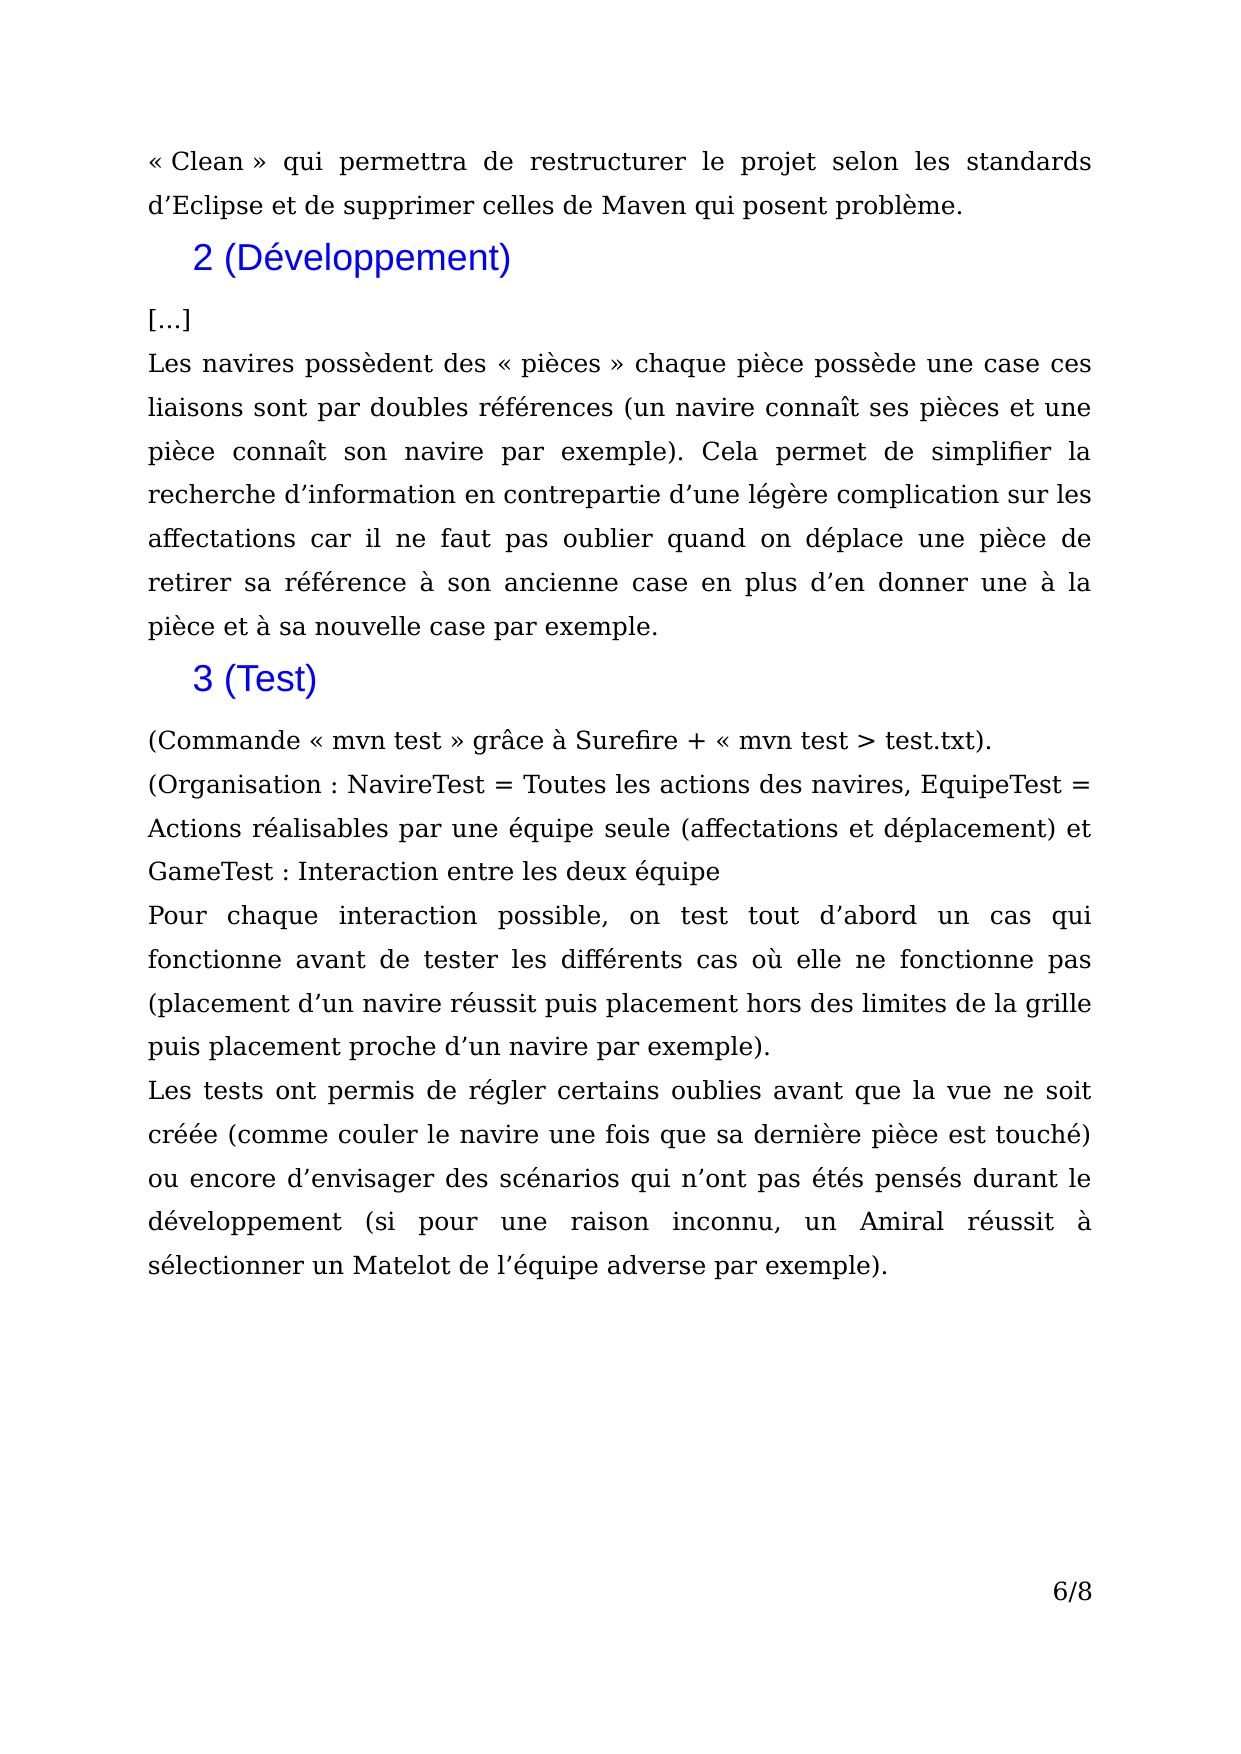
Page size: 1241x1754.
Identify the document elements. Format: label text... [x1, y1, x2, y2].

text [...] [148, 306, 1093, 335]
subtitle (Développement) [192, 235, 1093, 278]
text Les tests ont permis de régler certains oublies avant que la vue ne soit créée (comme couler le navire une fois que sa dernière pièce est touché) ou encore d’envisager des scénarios qui n’ont pas étés pensés durant le développement (si pour une raison inconnu, un Amiral réussit à sélectionner un Matelot de l’équipe adverse par exemple). [148, 1076, 1093, 1281]
text « Clean » qui permettra de restructurer le projet selon les standards d’Eclipse et de supprimer celles de Maven qui posent problème. [148, 148, 1093, 221]
text Les navires possèdent des « pièces » chaque pièce possède une case ces liaisons sont par doubles références (un navire connaît ses pièces et une pièce connaît son navire par exemple). Cela permet de simplifier la recherche d’information en contrepartie d’une légère complication sur les affectations car il ne faut pas oublier quand on déplace une pièce de retirer sa référence à son ancienne case en plus d’en donner une à la pièce et à sa nouvelle case par exemple. [148, 349, 1093, 641]
text (Organisation : NavireTest = Toutes les actions des navires, EquipeTest = Actions réalisables par une équipe seule (affectations et déplacement) et GameTest : Interaction entre les deux équipe [148, 770, 1093, 887]
subtitle (Test) [192, 656, 1093, 699]
text Pour chaque interaction possible, on test tout d’abord un cas qui fonctionne avant de tester les différents cas où elle ne fonctionne pas (placement d’un navire réussit puis placement hors des limites de la grille puis placement proche d’un navire par exemple). [148, 901, 1093, 1062]
text (Commande « mvn test » grâce à Surefire + « mvn test > test.txt). [148, 726, 1093, 756]
